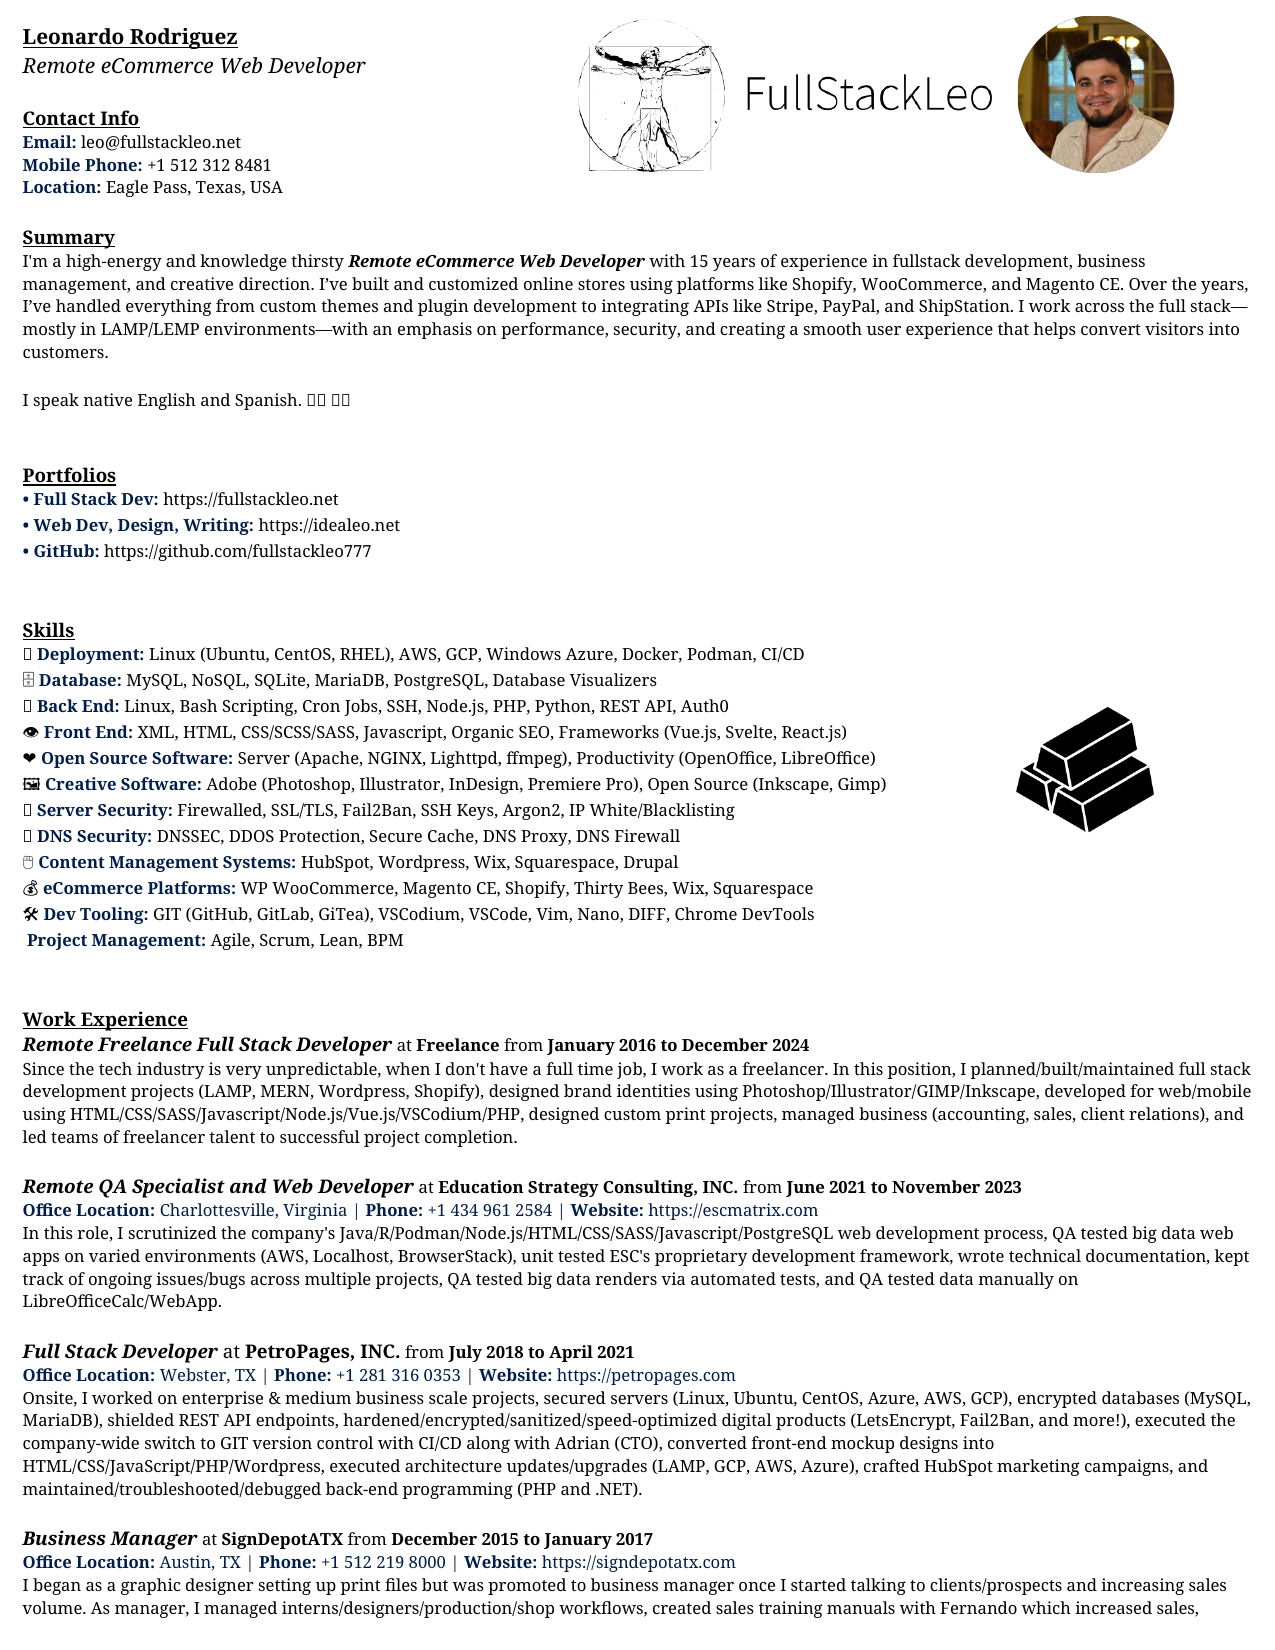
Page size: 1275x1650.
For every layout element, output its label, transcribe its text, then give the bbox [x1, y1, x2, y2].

text Remote Freelance Full Stack Developer at Freelance from January 2016 to December 2024 [22, 1032, 1252, 1057]
text 🔐 Server Security: Firewalled, SSL/TLS, Fail2Ban, SSH Keys, Argon2, IP White/Blacklisting [22, 799, 999, 822]
text 🗄️ Database: MySQL, NoSQL, SQLite, MariaDB, PostgreSQL, Database Visualizers [22, 669, 1252, 691]
text • Full Stack Dev: https://fullstackleo.net [22, 488, 1252, 511]
text 👨‍💼 Project Management: Agile, Scrum, Lean, BPM [22, 929, 1252, 952]
text [1175, 105, 1252, 130]
text [1171, 695, 1252, 717]
text [993, 22, 1017, 51]
text 🖱️ Content Management Systems: HubSpot, Wordpress, Wix, Squarespace, Drupal [22, 851, 1252, 874]
text Remote QA Specialist and Web Developer at Education Strategy Consulting, INC. from June 2021 to November 2023 [22, 1173, 1252, 1199]
text 🔑 DNS Security: DNSSEC, DDOS Protection, Secure Cache, DNS Proxy, DNS Firewall [22, 825, 999, 848]
picture [999, 683, 1171, 855]
text Onsite, I worked on enterprise & medium business scale projects, secured servers (Linux, Ubuntu, CentOS, Azure, AWS, GCP), encrypted databases (MySQL, MariaDB), shielded REST API endpoints, hardened/encrypted/sanitized/speed-optimized digital products (LetsEncrypt, Fail2Ban, and more!), executed the company-wide switch to GIT version control with CI/CD along with Adrian (CTO), converted front-end mockup designs into HTML/CSS/JavaScript/PHP/Wordpress, executed architecture updates/upgrades (LAMP, GCP, AWS, Azure), crafted HubSpot marketing campaigns, and maintained/troubleshooted/debugged back-end programming (PHP and .NET). [22, 1386, 1252, 1500]
text I'm a high-energy and knowledge thirsty Remote eCommerce Web Developer with 15 years of experience in fullstack development, business management, and creative direction. I’ve built and customized online stores using platforms like Shopify, WooCommerce, and Magento CE. Over the years, I’ve handled everything from custom themes and plugin development to integrating APIs like Stripe, PayPal, and ShipStation. I work across the full stack—mostly in LAMP/LEMP environments—with an emphasis on performance, security, and creating a smooth user experience that helps convert visitors into customers. [22, 249, 1252, 363]
text 🛠️ Dev Tooling: GIT (GitHub, GitLab, GiTea), VSCodium, VSCode, Vim, Nano, DIFF, Chrome DevTools [22, 903, 1252, 926]
text 🌐 Deployment: Linux (Ubuntu, CentOS, RHEL), AWS, GCP, Windows Azure, Docker, Podman, CI/CD [22, 643, 1252, 665]
text Mobile Phone: +1 512 312 8481 [22, 153, 1252, 176]
text [993, 51, 1017, 79]
text Office Location: Webster, TX | Phone: +1 281 316 0353 | Website: https://petropages.com [22, 1364, 1252, 1386]
text [1171, 825, 1252, 848]
text [993, 130, 1017, 153]
text Business Manager at SignDepotATX from December 2015 to January 2017 [22, 1525, 1252, 1551]
text 🧠 Back End: Linux, Bash Scripting, Cron Jobs, SSH, Node.js, PHP, Python, REST API, Auth0 [22, 695, 999, 717]
text [993, 105, 1017, 130]
text I began as a graphic designer setting up print files but was promoted to business manager once I started talking to clients/prospects and increasing sales volume. As manager, I managed interns/designers/production/shop workflows, created sales training manuals with Fernando which increased sales, [22, 1574, 1252, 1619]
text Office Location: Charlottesville, Virginia | Phone: +1 434 961 2584 | Website: https://escmatrix.com [22, 1199, 1252, 1222]
text 💰 eCommerce Platforms: WP WooCommerce, Magento CE, Shopify, Thirty Bees, Wix, Squarespace [22, 877, 1252, 900]
picture [576, 17, 993, 173]
text Location: Eagle Pass, Texas, USA [22, 176, 1252, 198]
text I speak native English and Spanish. 🇲🇽 🇺🇲 [22, 389, 1252, 411]
text ❤️ Open Source Software: Server (Apache, NGINX, Lighttpd, ffmpeg), Productivity (OpenOffice, LibreOffice) [22, 747, 999, 769]
text [1175, 22, 1252, 51]
text [1171, 799, 1252, 822]
text Portfolios [22, 462, 1252, 488]
text Full Stack Developer at PetroPages, INC. from July 2018 to April 2021 [22, 1338, 1252, 1364]
picture [1017, 16, 1175, 173]
text 🖼️ Creative Software: Adobe (Photoshop, Illustrator, InDesign, Premiere Pro), Open Source (Inkscape, Gimp) [22, 773, 999, 796]
text Office Location: Austin, TX | Phone: +1 512 219 8000 | Website: https://signdepotatx.com [22, 1551, 1252, 1574]
text Skills [22, 617, 1252, 643]
text • Web Dev, Design, Writing: https://idealeo.net [22, 514, 1252, 537]
text [1175, 130, 1252, 153]
text • GitHub: https://github.com/fullstackleo777 [22, 540, 1252, 563]
text In this role, I scrutinized the company's Java/R/Podman/Node.js/HTML/CSS/SASS/Javascript/PostgreSQL web development process, QA tested big data web apps on varied environments (AWS, Localhost, BrowserStack), unit tested ESC's proprietary development framework, wrote technical documentation, kept track of ongoing issues/bugs across multiple projects, QA tested big data renders via automated tests, and QA tested data manually on LibreOfficeCalc/WebApp. [22, 1222, 1252, 1313]
text Work Experience [22, 1006, 1252, 1032]
text Since the tech industry is very unpredictable, when I don't have a full time job, I work as a freelancer. In this position, I planned/built/maintained full stack development projects (LAMP, MERN, Wordpress, Shopify), designed brand identities using Photoshop/Illustrator/GIMP/Inkscape, developed for web/mobile using HTML/CSS/SASS/Javascript/Node.js/Vue.js/VSCodium/PHP, designed custom print projects, managed business (accounting, sales, client relations), and led teams of freelancer talent to successful project completion. [22, 1057, 1252, 1148]
text 👁️ Front End: XML, HTML, CSS/SCSS/SASS, Javascript, Organic SEO, Frameworks (Vue.js, Svelte, React.js) [22, 721, 999, 743]
text Email: leo@fullstackleo.net [22, 130, 576, 153]
text Contact Info [22, 105, 576, 130]
text [1175, 51, 1252, 79]
text Summary [22, 224, 1252, 249]
text Remote eCommerce Web Developer [22, 51, 576, 79]
text Leonardo Rodriguez [22, 22, 576, 51]
